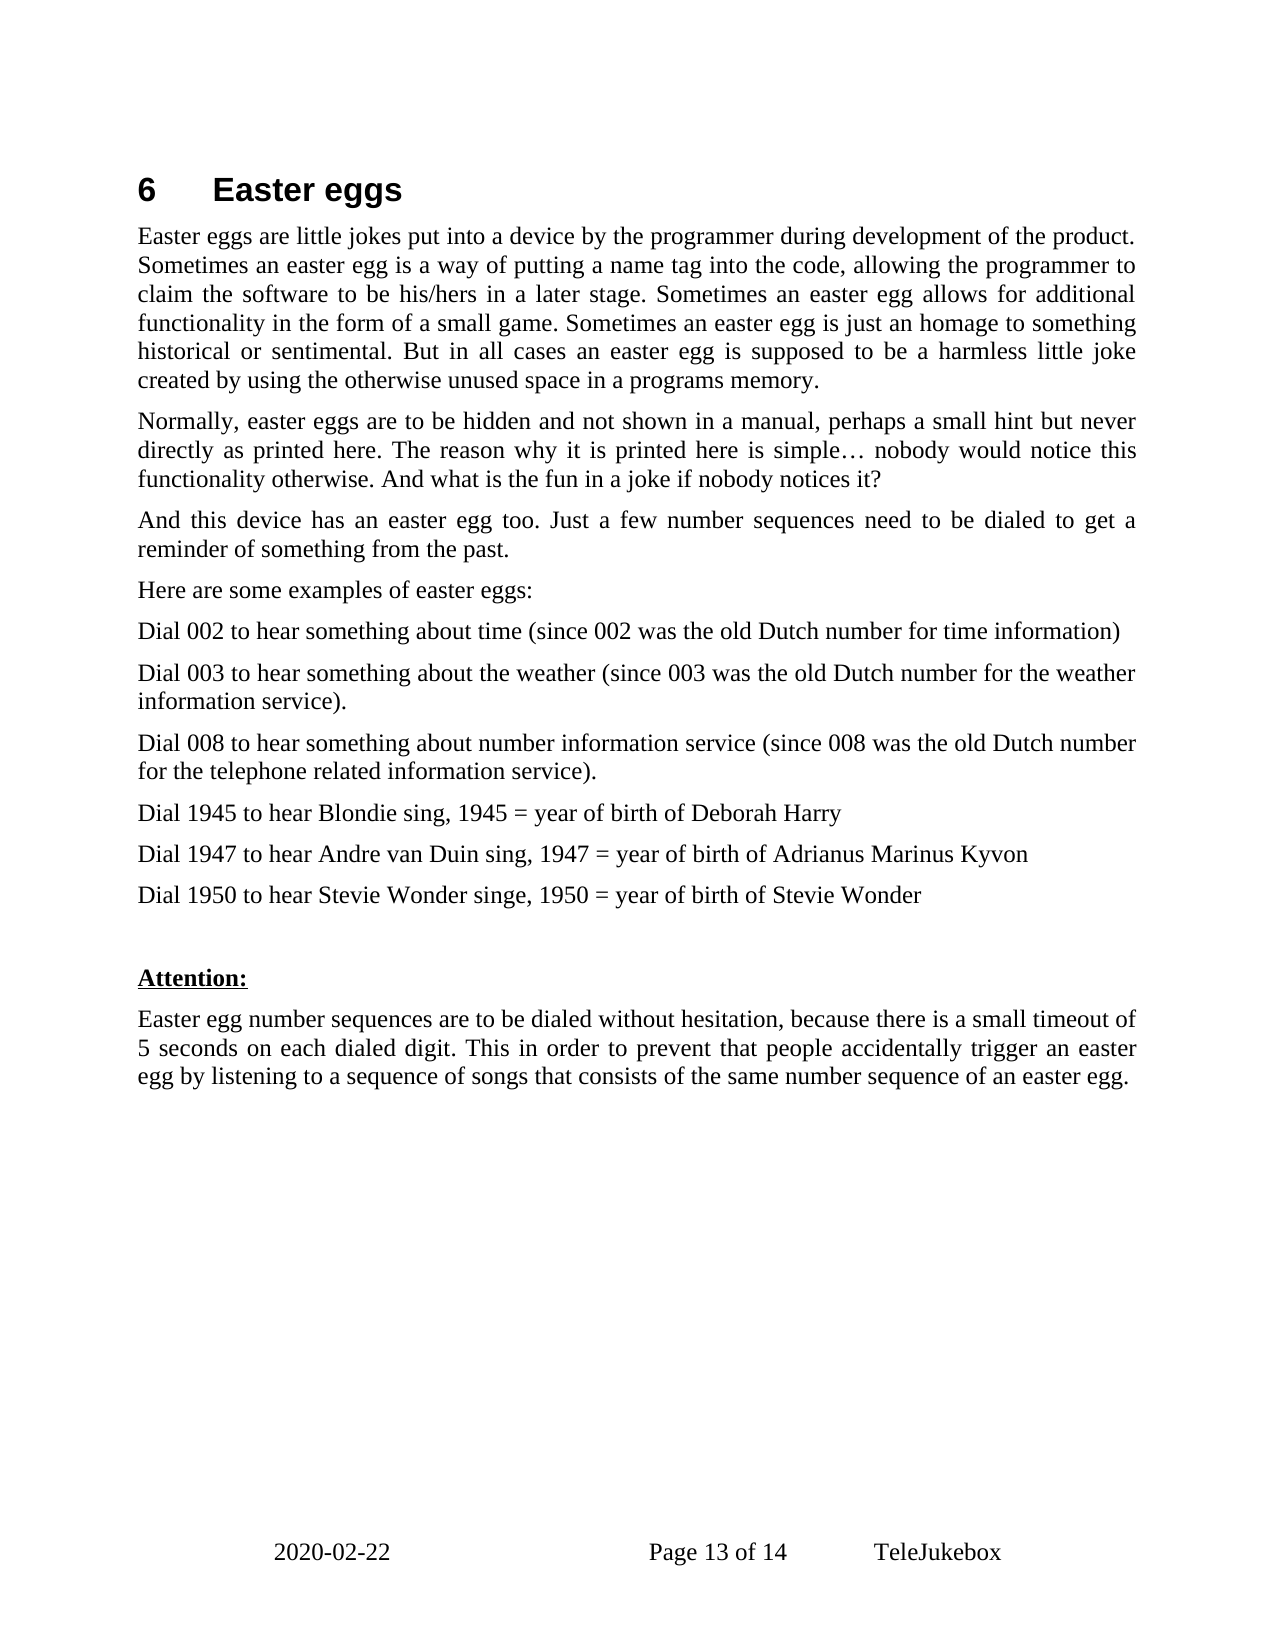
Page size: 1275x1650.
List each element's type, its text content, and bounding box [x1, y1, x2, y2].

text Here are some examples of easter eggs: [137, 575, 1138, 604]
text Dial 1947 to hear Andre van Duin sing, 1947 = year of birth of Adrianus Marinus Kyvon [137, 839, 1138, 868]
text Normally, easter eggs are to be hidden and not shown in a manual, perhaps a small hint but never directly as printed here. The reason why it is printed here is simple… nobody would notice this functionality otherwise. And what is the fun in a joke if nobody notices it? [137, 406, 1138, 493]
subtitle Easter eggs [137, 170, 1138, 209]
text And this device has an easter egg too. Just a few number sequences need to be dialed to get a reminder of something from the past. [137, 505, 1138, 563]
text Attention: [137, 963, 1138, 991]
text Easter eggs are little jokes put into a device by the programmer during development of the product. Sometimes an easter egg is a way of putting a name tag into the code, allowing the programmer to claim the software to be his/hers in a later stage. Sometimes an easter egg allows for additional functionality in the form of a small game. Sometimes an easter egg is just an homage to something historical or sentimental. But in all cases an easter egg is supposed to be a harmless little joke created by using the otherwise unused space in a programs memory. [137, 221, 1138, 394]
text Dial 1950 to hear Stevie Wonder singe, 1950 = year of birth of Stevie Wonder [137, 880, 1138, 909]
text Dial 002 to hear something about time (since 002 was the old Dutch number for time information) [137, 616, 1138, 645]
text Dial 003 to hear something about the weather (since 003 was the old Dutch number for the weather information service). [137, 658, 1138, 715]
text Dial 008 to hear something about number information service (since 008 was the old Dutch number for the telephone related information service). [137, 728, 1138, 785]
text Dial 1945 to hear Blondie sing, 1945 = year of birth of Deborah Harry [137, 798, 1138, 826]
text Easter egg number sequences are to be dialed without hesitation, because there is a small timeout of 5 seconds on each dialed digit. This in order to prevent that people accidentally trigger an easter egg by listening to a sequence of songs that consists of the same number sequence of an easter egg. [137, 1004, 1138, 1090]
